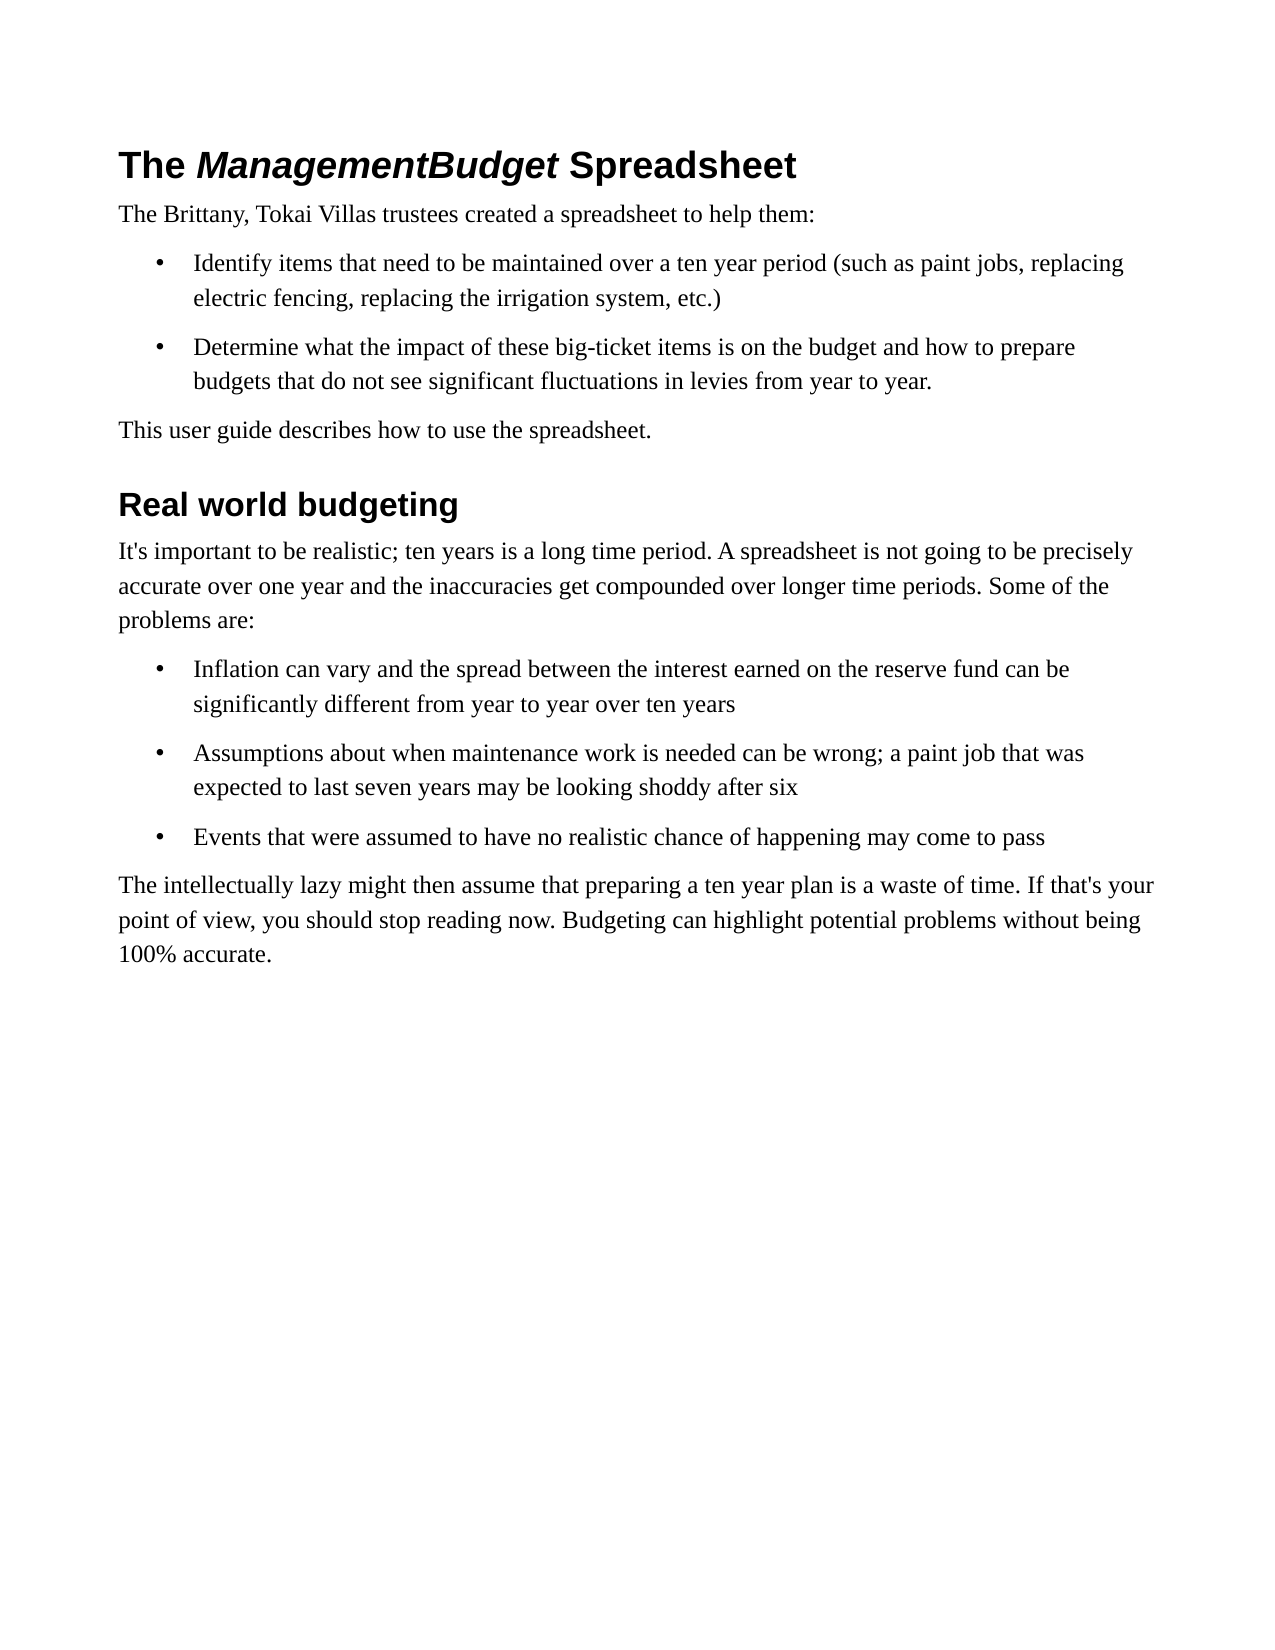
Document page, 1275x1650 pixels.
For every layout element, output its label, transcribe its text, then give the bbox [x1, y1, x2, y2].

text The Brittany, Tokai Villas trustees created a spreadsheet to help them: [118, 199, 1157, 228]
list Events that were assumed to have no realistic chance of happening may come to pass [156, 822, 1157, 850]
subtitle Real world budgeting [118, 485, 1157, 524]
list Inflation can vary and the spread between the interest earned on the reserve fund can be significantly different from year to year over ten years [156, 654, 1157, 718]
list Determine what the impact of these big-ticket items is on the budget and how to prepare budgets that do not see significant fluctuations in levies from year to year. [156, 332, 1157, 395]
subtitle The ManagementBudget Spreadsheet [118, 143, 1157, 187]
text It's important to be realistic; ten years is a long time period. A spreadsheet is not going to be precisely accurate over one year and the inaccuracies get compounded over longer time periods. Some of the problems are: [118, 536, 1157, 634]
text This user guide describes how to use the spreadsheet. [118, 415, 1157, 444]
list Assumptions about when maintenance work is needed can be wrong; a paint job that was expected to last seven years may be looking shoddy after six [156, 738, 1157, 801]
list Identify items that need to be maintained over a ten year period (such as paint jobs, replacing electric fencing, replacing the irrigation system, etc.) [156, 248, 1157, 312]
text The intellectually lazy might then assume that preparing a ten year plan is a waste of time. If that's your point of view, you should stop reading now. Budgeting can highlight potential problems without being 100% accurate. [118, 871, 1157, 968]
